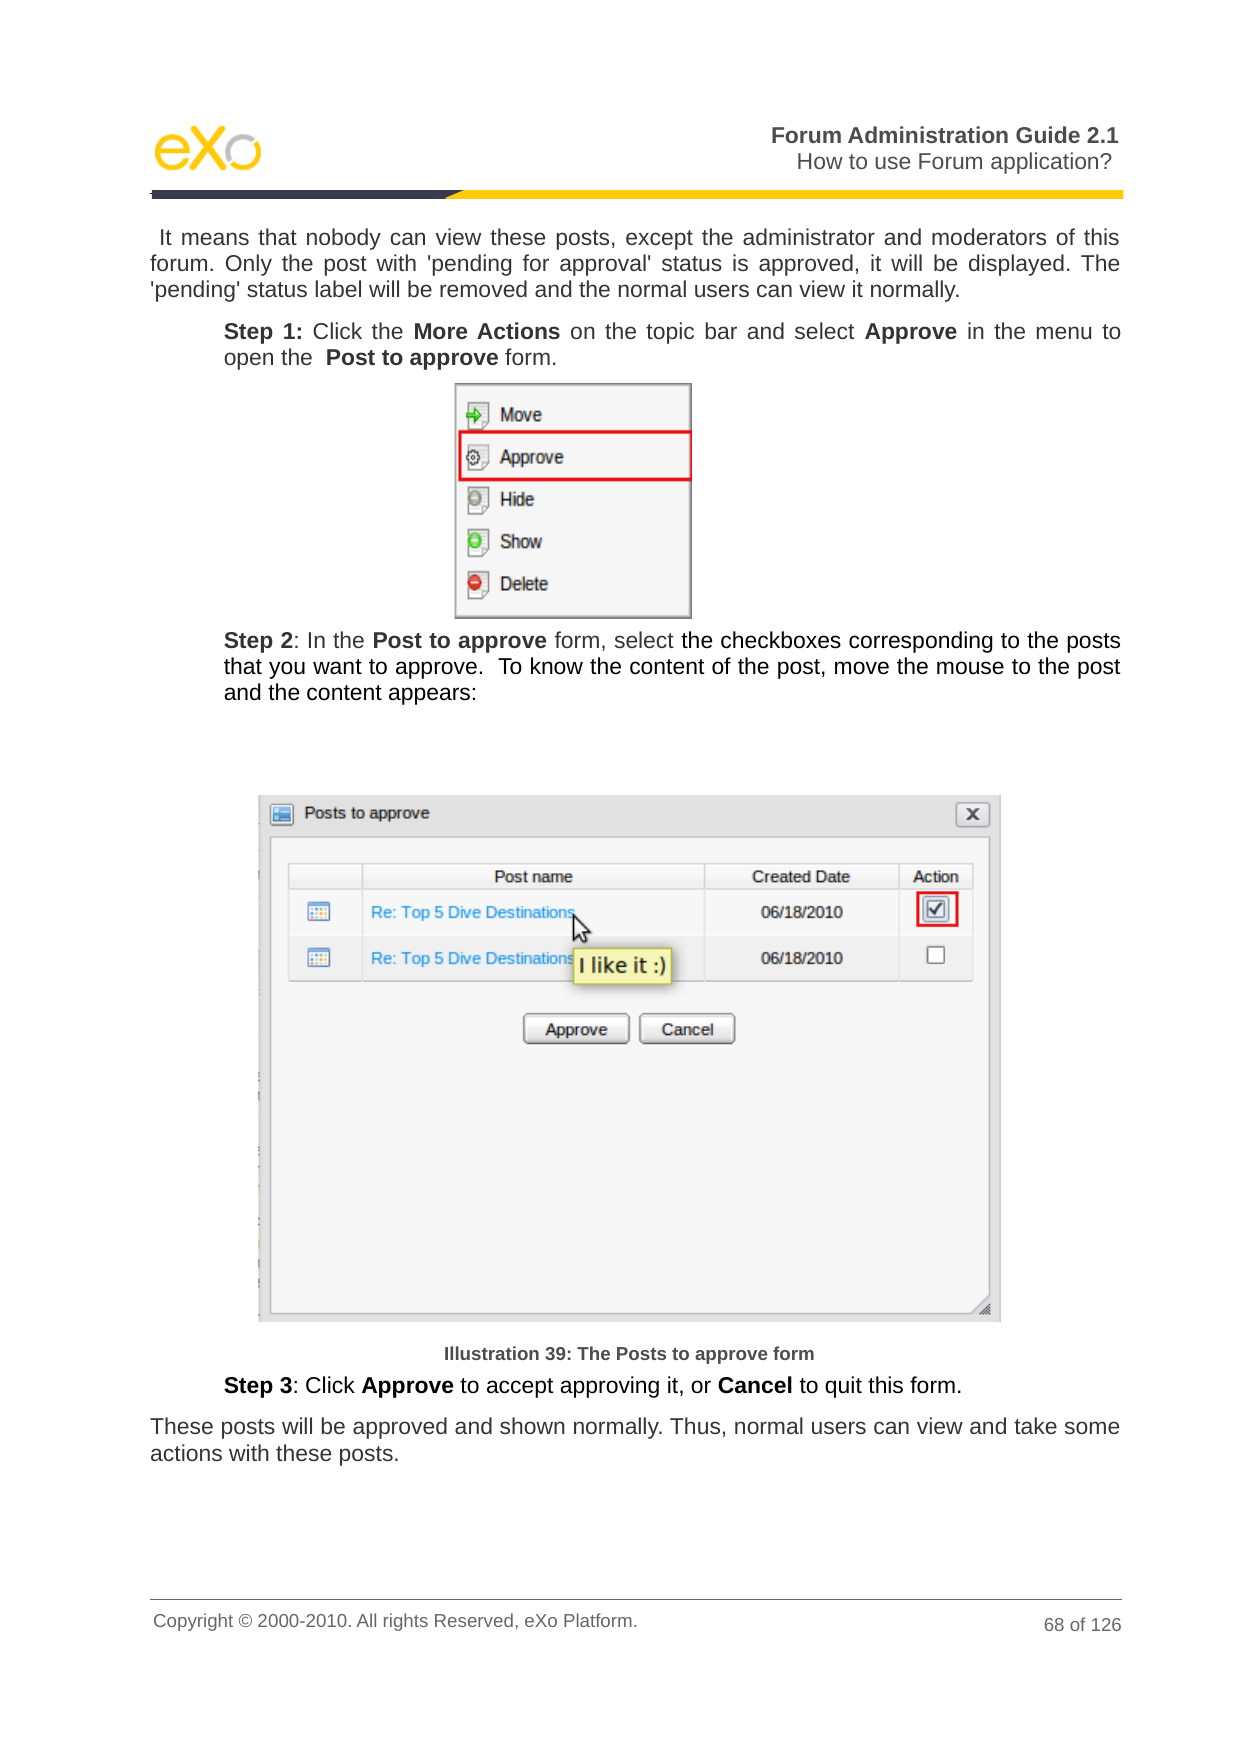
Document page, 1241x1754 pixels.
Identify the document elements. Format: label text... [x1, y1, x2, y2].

picture [151, 190, 1124, 199]
picture [155, 125, 262, 171]
text These posts will be approved and shown normally. Thus, normal users can view and take some actions with these posts. [150, 1413, 1122, 1466]
picture [454, 383, 692, 619]
text Step 1: Click the More Actions on the topic bar and select Approve in the menu to open the Post to approve form. [223, 318, 1122, 370]
text Step 2: In the Post to approve form, select the checkboxes corresponding to the posts that you want to approve. To know the content of the post, move the mouse to the post and the content appears: [223, 624, 1122, 706]
text It means that nobody can view these posts, except the administrator and moderators of this forum. Only the post with 'pending for approval' status is approved, it will be displayed. The 'pending' status label will be removed and the normal users can view it normally. [150, 223, 1122, 303]
text Step 3: Click Approve to accept approving it, or Cancel to quit this form. [223, 1340, 1122, 1398]
text Illustration 40: The Posts to approve form [258, 1322, 1001, 1364]
picture [258, 795, 1001, 1322]
